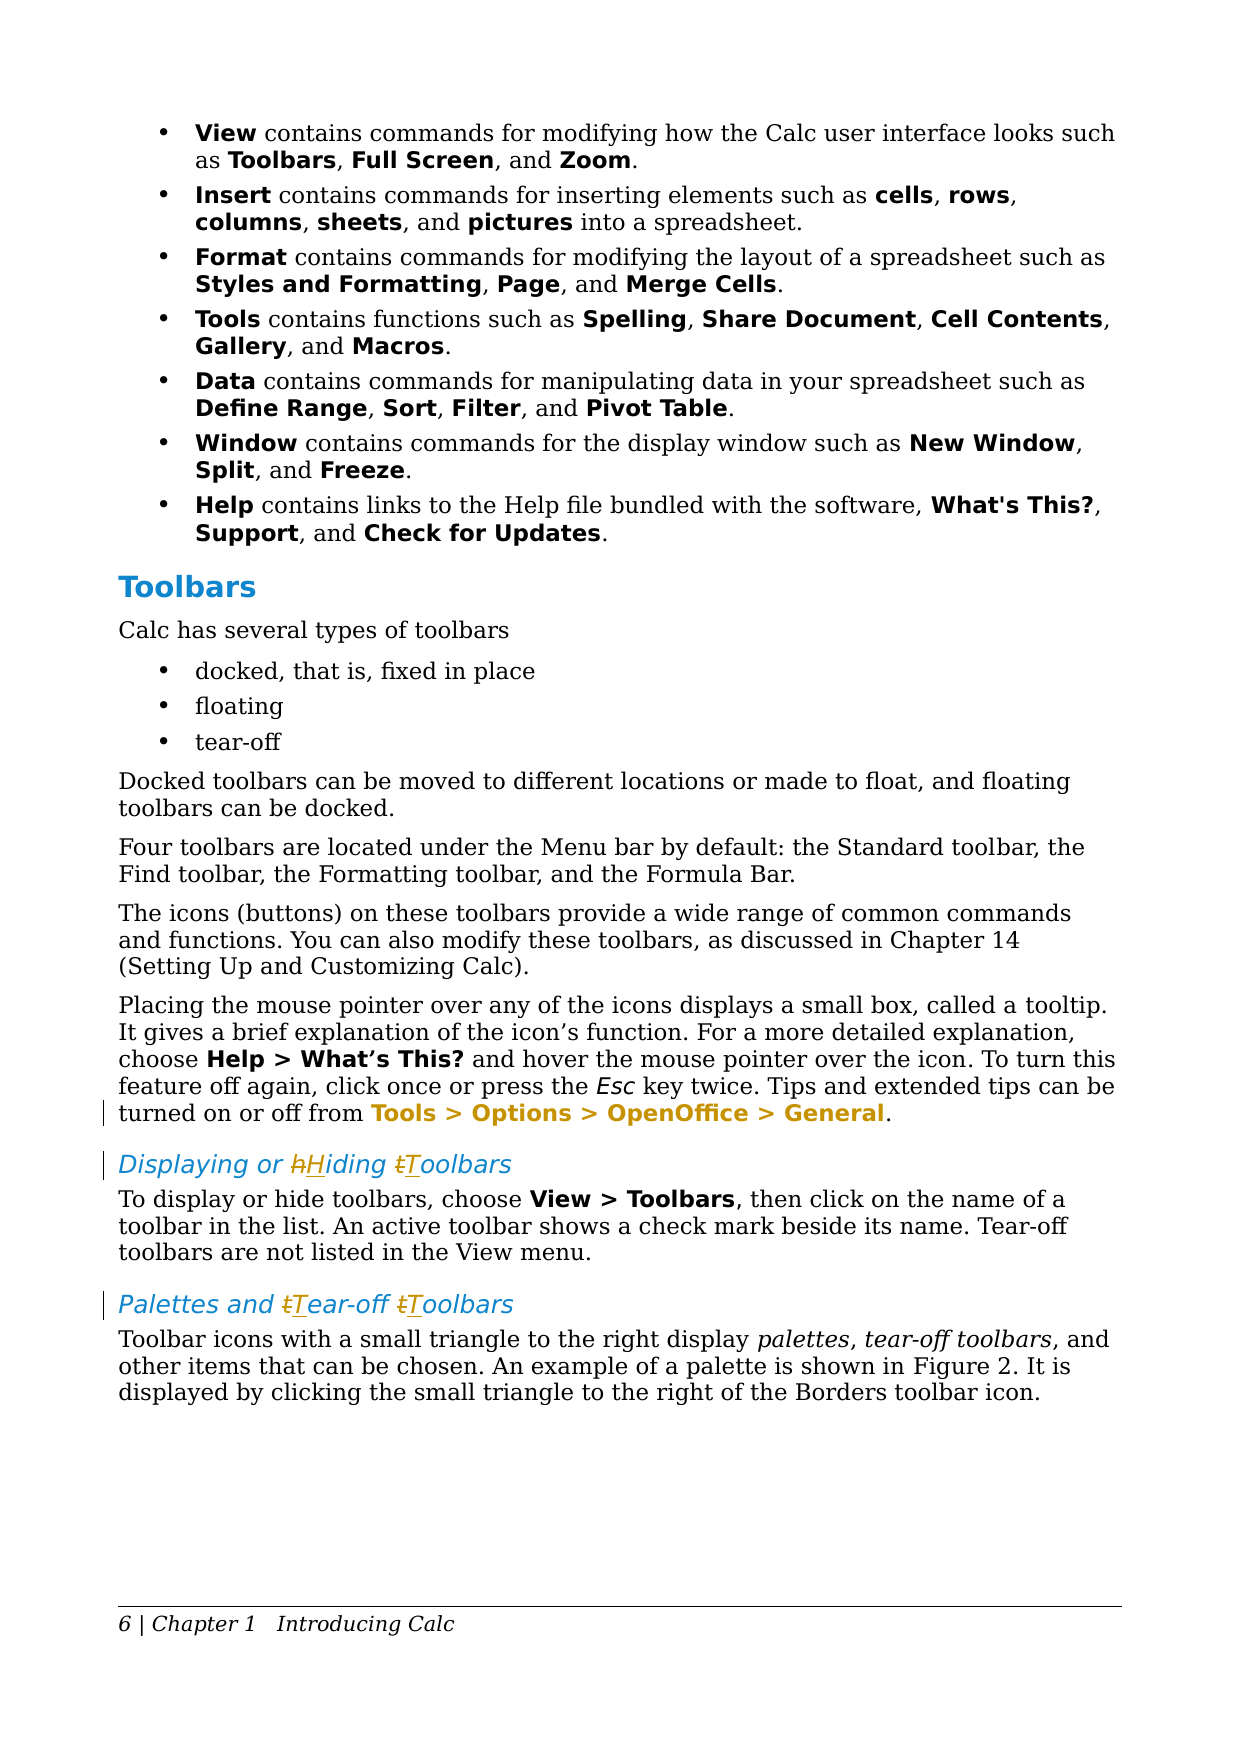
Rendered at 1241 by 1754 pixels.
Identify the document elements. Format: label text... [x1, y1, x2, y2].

list floating [156, 692, 1122, 721]
list Format contains commands for modifying the layout of a spreadsheet such as Styles and Formatting, Page, and Merge Cells. [156, 242, 1122, 298]
list Window contains commands for the display window such as New Window, Split, and Freeze. [156, 428, 1122, 484]
subtitle Palettes and Tear-off Toolbars [118, 1291, 1122, 1320]
list Insert contains commands for inserting elements such as cells, rows, columns, sheets, and pictures into a spreadsheet. [156, 180, 1122, 236]
subtitle Displaying or Hiding Toolbars [118, 1151, 1122, 1180]
text Four toolbars are located under the Menu bar by default: the Standard toolbar, the Find toolbar, the Formatting toolbar, and the Formula Bar. [118, 834, 1122, 888]
text The icons (buttons) on these toolbars provide a wide range of common commands and functions. You can also modify these toolbars, as discussed in Chapter 14 (Setting Up and Customizing Calc). [118, 900, 1122, 980]
text Placing the mouse pointer over any of the icons displays a small box, called a tooltip. It gives a brief explanation of the icon’s function. For a more detailed explanation, choose Help > What’s This? and hover the mouse pointer over the icon. To turn this feature off again, click once or press the Esc key twice. Tips and extended tips can be turned on or off from Tools > Options > OpenOffice > General. [118, 993, 1122, 1126]
text To display or hide toolbars, choose View > Toolbars, then click on the name of a toolbar in the list. An active toolbar shows a check mark beside its name. Tear-off toolbars are not listed in the View menu. [118, 1186, 1122, 1266]
text Toolbar icons with a small triangle to the right display palettes, tear-off toolbars, and other items that can be chosen. An example of a palette is shown in Figure 2. It is displayed by clicking the small triangle to the right of the Borders toolbar icon. [118, 1326, 1122, 1406]
list Help contains links to the Help file bundled with the software, What's This?, Support, and Check for Updates. [156, 491, 1122, 546]
list tear-off [156, 727, 1122, 756]
list Tools contains functions such as Spelling, Share Document, Cell Contents, Gallery, and Macros. [156, 304, 1122, 360]
text Docked toolbars can be moved to different locations or made to float, and floating toolbars can be docked. [118, 768, 1122, 822]
list View contains commands for modifying how the Calc user interface looks such as Toolbars, Full Screen, and Zoom. [156, 118, 1122, 174]
text Calc has several types of toolbars [118, 617, 1122, 644]
list docked, that is, fixed in place [156, 656, 1122, 685]
list Data contains commands for manipulating data in your spreadsheet such as Define Range, Sort, Filter, and Pivot Table. [156, 366, 1122, 422]
subtitle Toolbars [118, 571, 1122, 604]
